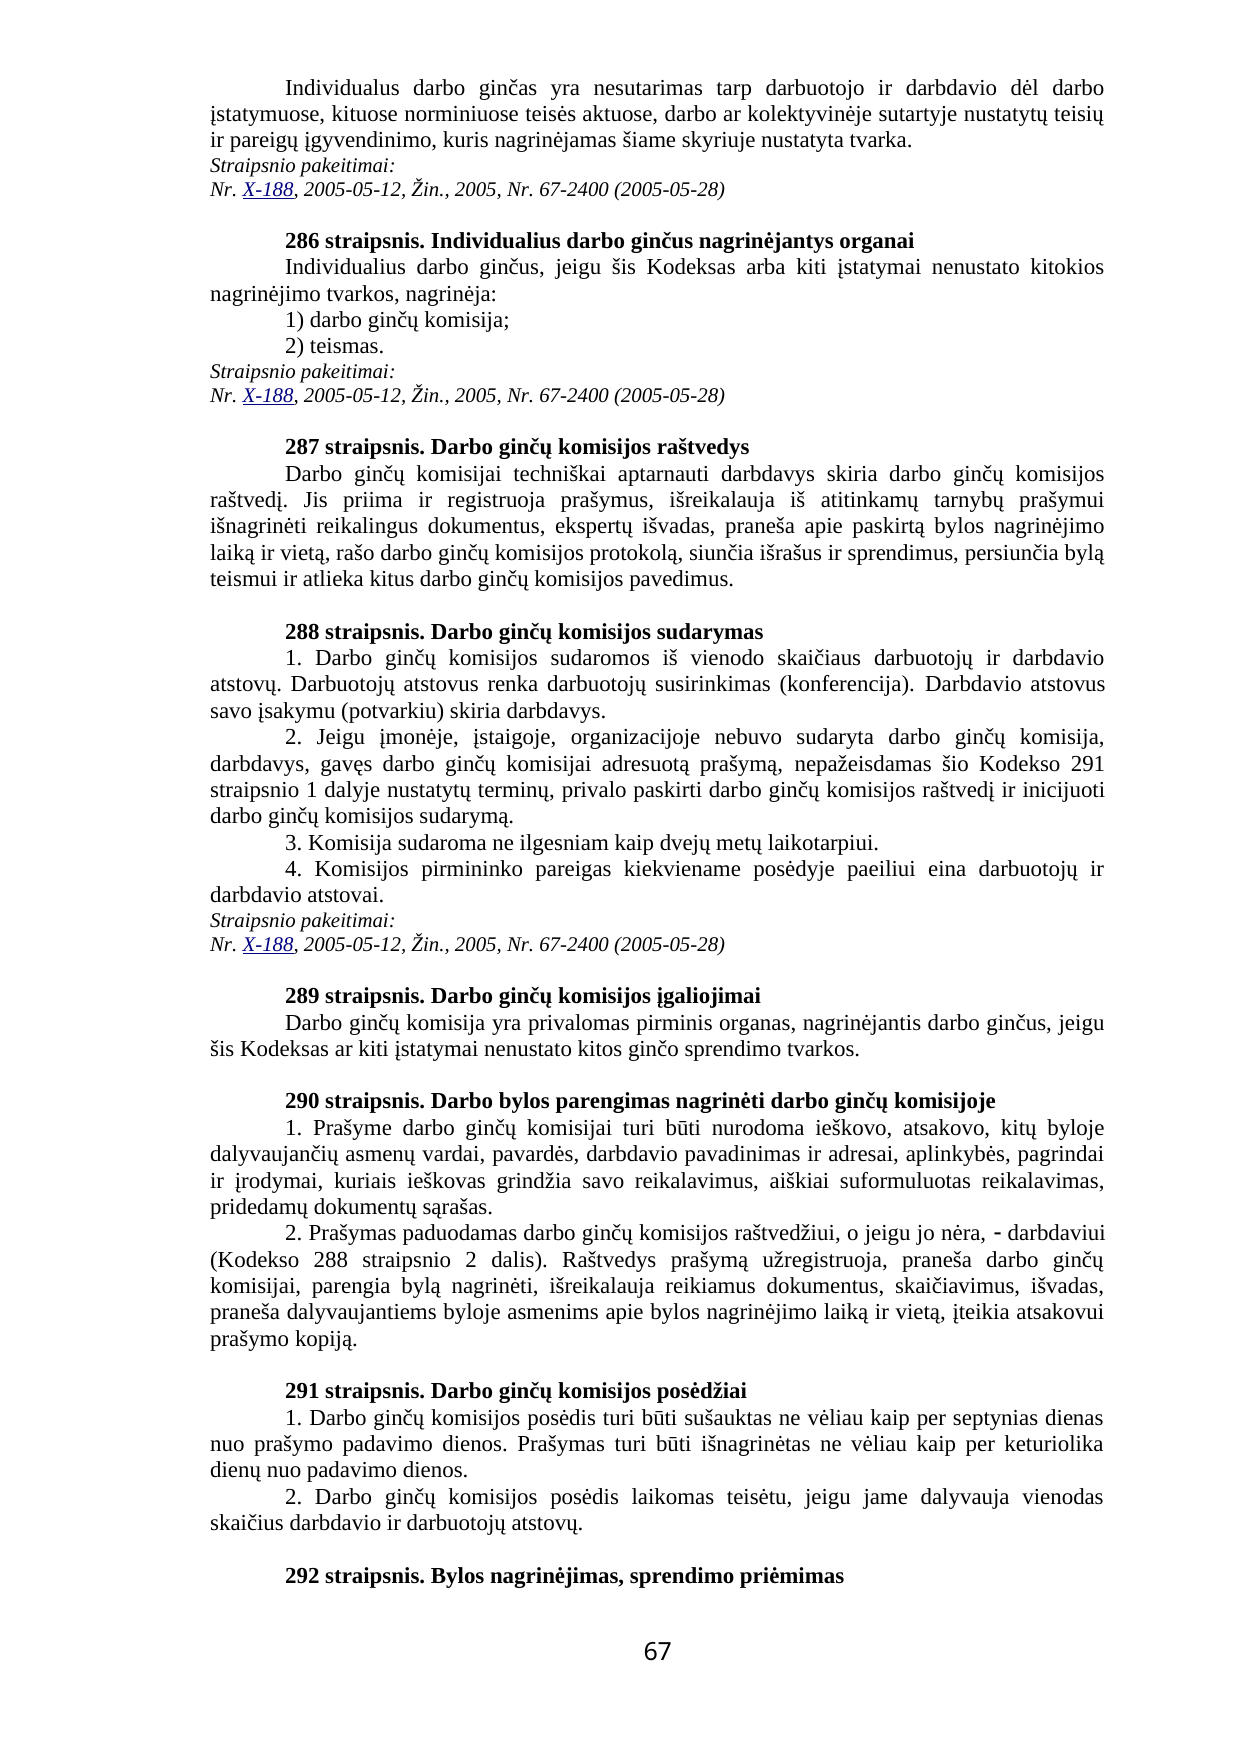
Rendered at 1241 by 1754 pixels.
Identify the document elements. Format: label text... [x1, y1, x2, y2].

text 2) teismas. [210, 332, 1106, 359]
text 292 straipsnis. Bylos nagrinėjimas, sprendimo priėmimas [210, 1562, 1106, 1588]
text 289 straipsnis. Darbo ginčų komisijos įgaliojimai [210, 982, 1106, 1008]
text 2. Jeigu įmonėje, įstaigoje, organizacijoje nebuvo sudaryta darbo ginčų komisija, darbdavys, gavęs darbo ginčų komisijai adresuotą prašymą, nepažeisdamas šio Kodekso 291 straipsnio 1 dalyje nustatytų terminų, privalo paskirti darbo ginčų komisijos raštvedį ir inicijuoti darbo ginčų komisijos sudarymą. [210, 723, 1106, 829]
text Darbo ginčų komisija yra privalomas pirminis organas, nagrinėjantis darbo ginčus, jeigu šis Kodeksas ar kiti įstatymai nenustato kitos ginčo sprendimo tvarkos. [210, 1008, 1106, 1061]
text 288 straipsnis. Darbo ginčų komisijos sudarymas [210, 618, 1106, 644]
text 286 straipsnis. Individualius darbo ginčus nagrinėjantys organai [210, 227, 1106, 253]
text 287 straipsnis. Darbo ginčų komisijos raštvedys [210, 433, 1106, 460]
text Darbo ginčų komisijai techniškai aptarnauti darbdavys skiria darbo ginčų komisijos raštvedį. Jis priima ir registruoja prašymus, išreikalauja iš atitinkamų tarnybų prašymui išnagrinėti reikalingus dokumentus, ekspertų išvadas, praneša apie paskirtą bylos nagrinėjimo laiką ir vietą, rašo darbo ginčų komisijos protokolą, siunčia išrašus ir sprendimus, persiunčia bylą teismui ir atlieka kitus darbo ginčų komisijos pavedimus. [210, 460, 1106, 591]
text Straipsnio pakeitimai: [210, 908, 1106, 932]
text 2. Prašymas paduodamas darbo ginčų komisijos raštvedžiui, o jeigu jo nėra,  darbdaviui (Kodekso 288 straipsnio 2 dalis). Raštvedys prašymą užregistruoja, praneša darbo ginčų komisijai, parengia bylą nagrinėti, išreikalauja reikiamus dokumentus, skaičiavimus, išvadas, praneša dalyvaujantiems byloje asmenims apie bylos nagrinėjimo laiką ir vietą, įteikia atsakovui prašymo kopiją. [210, 1219, 1106, 1351]
text 3. Komisija sudaroma ne ilgesniam kaip dvejų metų laikotarpiui. [210, 829, 1106, 855]
text 2. Darbo ginčų komisijos posėdis laikomas teisėtu, jeigu jame dalyvauja vienodas skaičius darbdavio ir darbuotojų atstovų. [210, 1483, 1106, 1536]
text 4. Komisijos pirmininko pareigas kiekviename posėdyje paeiliui eina darbuotojų ir darbdavio atstovai. [210, 855, 1106, 908]
text 1. Prašyme darbo ginčų komisijai turi būti nurodoma ieškovo, atsakovo, kitų byloje dalyvaujančių asmenų vardai, pavardės, darbdavio pavadinimas ir adresai, aplinkybės, pagrindai ir įrodymai, kuriais ieškovas grindžia savo reikalavimus, aiškiai suformuluotas reikalavimas, pridedamų dokumentų sąrašas. [210, 1114, 1106, 1219]
text Straipsnio pakeitimai: [210, 359, 1106, 383]
text 1. Darbo ginčų komisijos sudaromos iš vienodo skaičiaus darbuotojų ir darbdavio atstovų. Darbuotojų atstovus renka darbuotojų susirinkimas (konferencija). Darbdavio atstovus savo įsakymu (potvarkiu) skiria darbdavys. [210, 644, 1106, 723]
text Individualus darbo ginčas yra nesutarimas tarp darbuotojo ir darbdavio dėl darbo įstatymuose, kituose norminiuose teisės aktuose, darbo ar kolektyvinėje sutartyje nustatytų teisių ir pareigų įgyvendinimo, kuris nagrinėjamas šiame skyriuje nustatyta tvarka. [210, 73, 1106, 153]
text 1. Darbo ginčų komisijos posėdis turi būti sušauktas ne vėliau kaip per septynias dienas nuo prašymo padavimo dienos. Prašymas turi būti išnagrinėtas ne vėliau kaip per keturiolika dienų nuo padavimo dienos. [210, 1404, 1106, 1483]
text 290 straipsnis. Darbo bylos parengimas nagrinėti darbo ginčų komisijoje [210, 1088, 1106, 1114]
text Straipsnio pakeitimai: [210, 153, 1106, 177]
text 1) darbo ginčų komisija; [210, 306, 1106, 332]
text Nr. X-188, 2005-05-12, Žin., 2005, Nr. 67-2400 (2005-05-28) [210, 177, 1106, 201]
text Nr. X-188, 2005-05-12, Žin., 2005, Nr. 67-2400 (2005-05-28) [210, 383, 1106, 407]
text Individualius darbo ginčus, jeigu šis Kodeksas arba kiti įstatymai nenustato kitokios nagrinėjimo tvarkos, nagrinėja: [210, 253, 1106, 306]
text Nr. X-188, 2005-05-12, Žin., 2005, Nr. 67-2400 (2005-05-28) [210, 932, 1106, 956]
text 291 straipsnis. Darbo ginčų komisijos posėdžiai [210, 1377, 1106, 1404]
